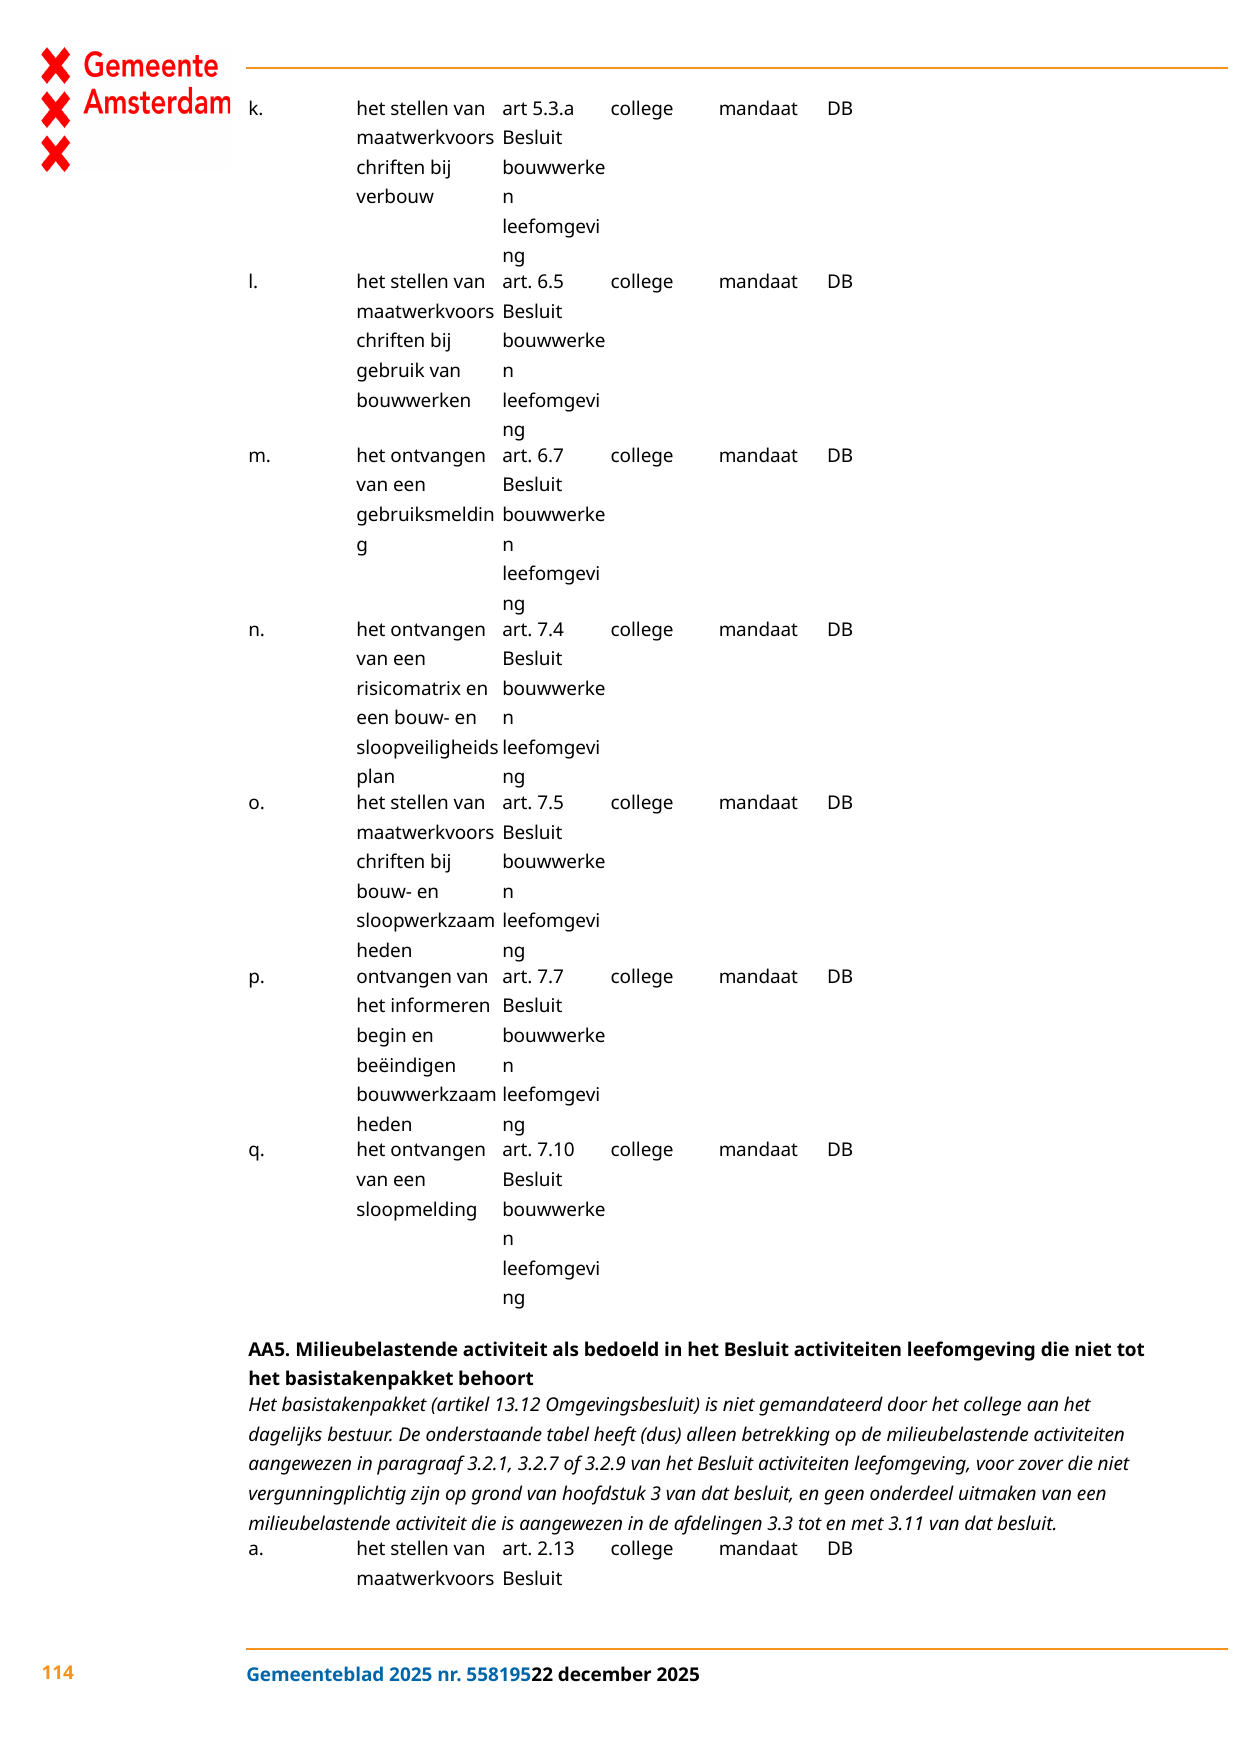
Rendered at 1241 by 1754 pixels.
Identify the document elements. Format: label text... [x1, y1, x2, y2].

table_cell n. [248, 616, 356, 789]
table_cell [935, 1310, 1152, 1336]
table_cell het stellen van maatwerkvoorschriften bij verbouw [356, 95, 502, 268]
table_cell p. [248, 963, 356, 1137]
table_cell DB [827, 95, 935, 268]
table_cell o. [248, 789, 356, 963]
table_cell mandaat [719, 789, 827, 963]
table_cell DB [827, 963, 935, 1137]
table_cell art. 7.10 Besluit bouwwerken leefomgeving [502, 1137, 610, 1310]
table_cell college [610, 616, 718, 789]
table_cell DB [827, 1137, 935, 1310]
table_cell AA5. Milieubelastende activiteit als bedoeld in het Besluit activiteiten leefomgeving die niet tot het basistakenpakket behoort [248, 1336, 1152, 1391]
table_cell [935, 1535, 1152, 1591]
table_cell het ontvangen van een risicomatrix en een bouw- en sloopveiligheidsplan [356, 616, 502, 789]
table_cell [502, 1310, 610, 1336]
table_cell DB [827, 616, 935, 789]
table_cell art. 7.5 Besluit bouwwerken leefomgeving [502, 789, 610, 963]
table_cell m. [248, 442, 356, 616]
picture [41, 47, 231, 172]
table_cell het stellen van maatwerkvoorschriften bij bouw- en sloopwerkzaamheden [356, 789, 502, 963]
table_cell DB [827, 789, 935, 963]
table_cell het stellen van maatwerkvoors [356, 1535, 502, 1591]
table_cell mandaat [719, 616, 827, 789]
table_cell [935, 616, 1152, 789]
table_cell art. 7.4 Besluit bouwwerken leefomgeving [502, 616, 610, 789]
table_cell [935, 789, 1152, 963]
table_cell mandaat [719, 95, 827, 268]
table_cell ontvangen van het informeren begin en beëindigen bouwwerkzaamheden [356, 963, 502, 1137]
table_cell [935, 442, 1152, 616]
table_cell a. [248, 1535, 356, 1591]
table_cell college [610, 95, 718, 268]
table_cell [356, 1310, 502, 1336]
table_cell college [610, 442, 718, 616]
table_cell DB [827, 269, 935, 442]
table_cell l. [248, 269, 356, 442]
table_cell Het basistakenpakket (artikel 13.12 Omgevingsbesluit) is niet gemandateerd door het college aan het dagelijks bestuur. De onderstaande tabel heeft (dus) alleen betrekking op de milieubelastende activiteiten aangewezen in paragraaf 3.2.1, 3.2.7 of 3.2.9 van het Besluit activiteiten leefomgeving, voor zover die niet vergunningplichtig zijn op grond van hoofdstuk 3 van dat besluit, en geen onderdeel uitmaken van een milieubelastende activiteit die is aangewezen in de afdelingen 3.3 tot en met 3.11 van dat besluit. [248, 1391, 1152, 1535]
table_cell [935, 963, 1152, 1137]
table_cell [719, 1310, 827, 1336]
table_cell art. 7.7 Besluit bouwwerken leefomgeving [502, 963, 610, 1137]
table_cell college [610, 269, 718, 442]
table_cell mandaat [719, 442, 827, 616]
table_cell k. [248, 95, 356, 268]
table_cell college [610, 1137, 718, 1310]
table_cell art. 6.7 Besluit bouwwerken leefomgeving [502, 442, 610, 616]
table_cell mandaat [719, 1137, 827, 1310]
table_cell [935, 95, 1152, 268]
table_cell [827, 1310, 935, 1336]
table_cell [610, 1310, 718, 1336]
table_cell art 5.3.a Besluit bouwwerken leefomgeving [502, 95, 610, 268]
table_cell [935, 1137, 1152, 1310]
table_cell college [610, 789, 718, 963]
table_cell DB [827, 1535, 935, 1591]
table_cell het ontvangen van een sloopmelding [356, 1137, 502, 1310]
table_cell [935, 269, 1152, 442]
table_cell q. [248, 1137, 356, 1310]
table_cell art. 6.5 Besluit bouwwerken leefomgeving [502, 269, 610, 442]
table_cell mandaat [719, 963, 827, 1137]
table_cell DB [827, 442, 935, 616]
table_cell [248, 1310, 356, 1336]
table_cell college [610, 1535, 718, 1591]
table_cell college [610, 963, 718, 1137]
table_cell het stellen van maatwerkvoorschriften bij gebruik van bouwwerken [356, 269, 502, 442]
table_cell mandaat [719, 269, 827, 442]
table_cell mandaat [719, 1535, 827, 1591]
table_cell het ontvangen van een gebruiksmelding [356, 442, 502, 616]
table_cell art. 2.13 Besluit [502, 1535, 610, 1591]
